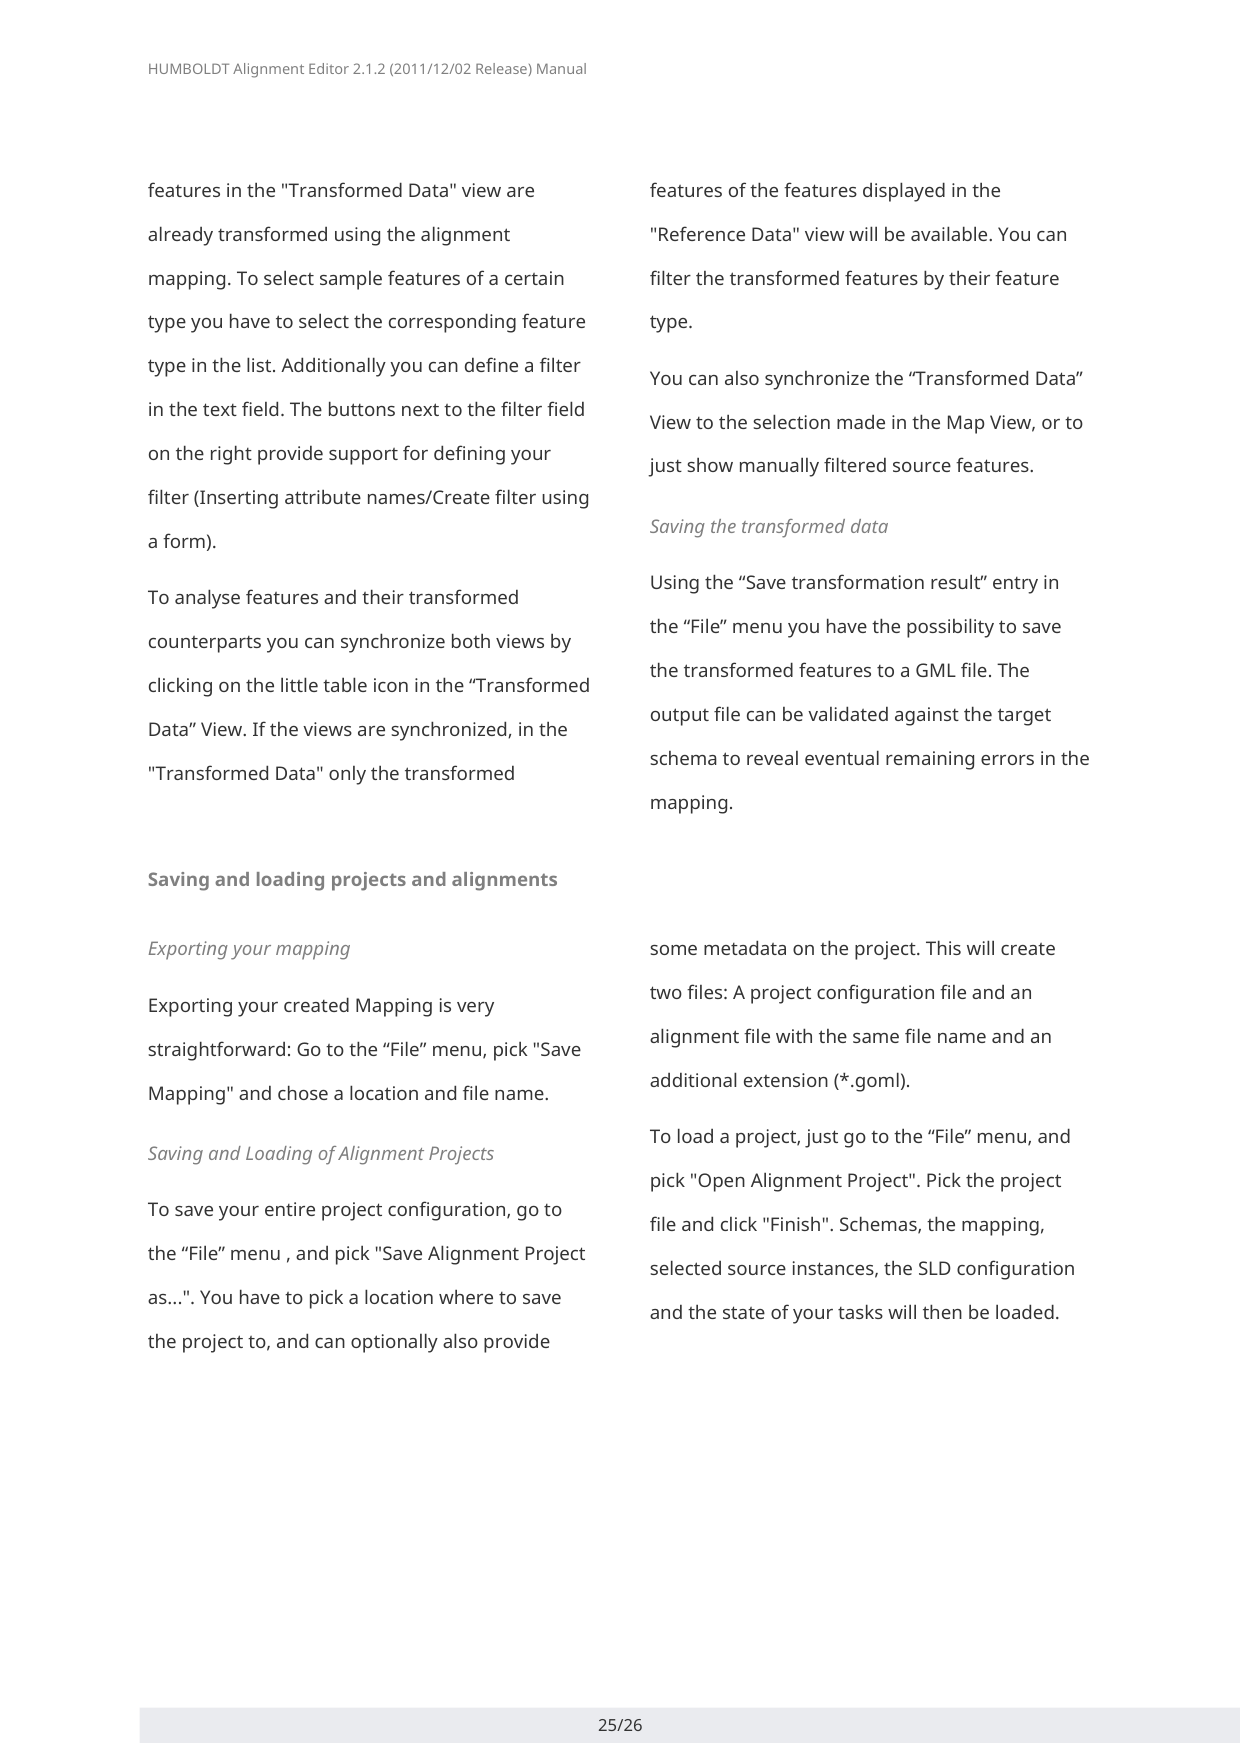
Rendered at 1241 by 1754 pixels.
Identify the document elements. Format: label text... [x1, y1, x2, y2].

subtitle Saving and loading projects and alignments [148, 866, 1092, 892]
subtitle Saving the transformed data [649, 513, 1092, 539]
text features in the "Transformed Data" view are already transformed using the alignment mapping. To select sample features of a certain type you have to select the corresponding feature type in the list. Additionally you can define a filter in the text field. The buttons next to the filter field on the right provide support for defining your filter (Inserting attribute names/Create filter using a form). [148, 177, 591, 553]
text To load a project, just go to the “File” menu, and pick "Open Alignment Project". Pick the project file and click "Finish". Schemas, the mapping, selected source instances, the SLD configuration and the state of your tasks will then be loaded. [649, 1124, 1092, 1324]
text You can also synchronize the “Transformed Data” View to the selection made in the Map View, or to just show manually filtered source features. [649, 365, 1092, 478]
text Using the “Save transformation result” entry in the “File” menu you have the possibility to save the transformed features to a GML file. The output file can be validated against the target schema to reveal eventual remaining errors in the mapping. [649, 570, 1092, 814]
subtitle Saving and Loading of Alignment Projects [148, 1140, 591, 1166]
text features of the features displayed in the "Reference Data" view will be available. You can filter the transformed features by their feature type. [649, 177, 1092, 334]
subtitle Exporting your mapping [148, 936, 591, 961]
text Exporting your created Mapping is very straightforward: Go to the “File” menu, pick "Save Mapping" and chose a location and file name. [148, 992, 591, 1105]
text some metadata on the project. This will create two files: A project configuration file and an alignment file with the same file name and an additional extension (*.goml). [649, 936, 1092, 1093]
text To analyse features and their transformed counterparts you can synchronize both views by clicking on the little table icon in the “Transformed Data” View. If the views are synchronized, in the "Transformed Data" only the transformed [148, 584, 591, 785]
text To save your entire project configuration, go to the “File” menu , and pick "Save Alignment Project as...". You have to pick a location where to save the project to, and can optionally also provide [148, 1197, 591, 1354]
